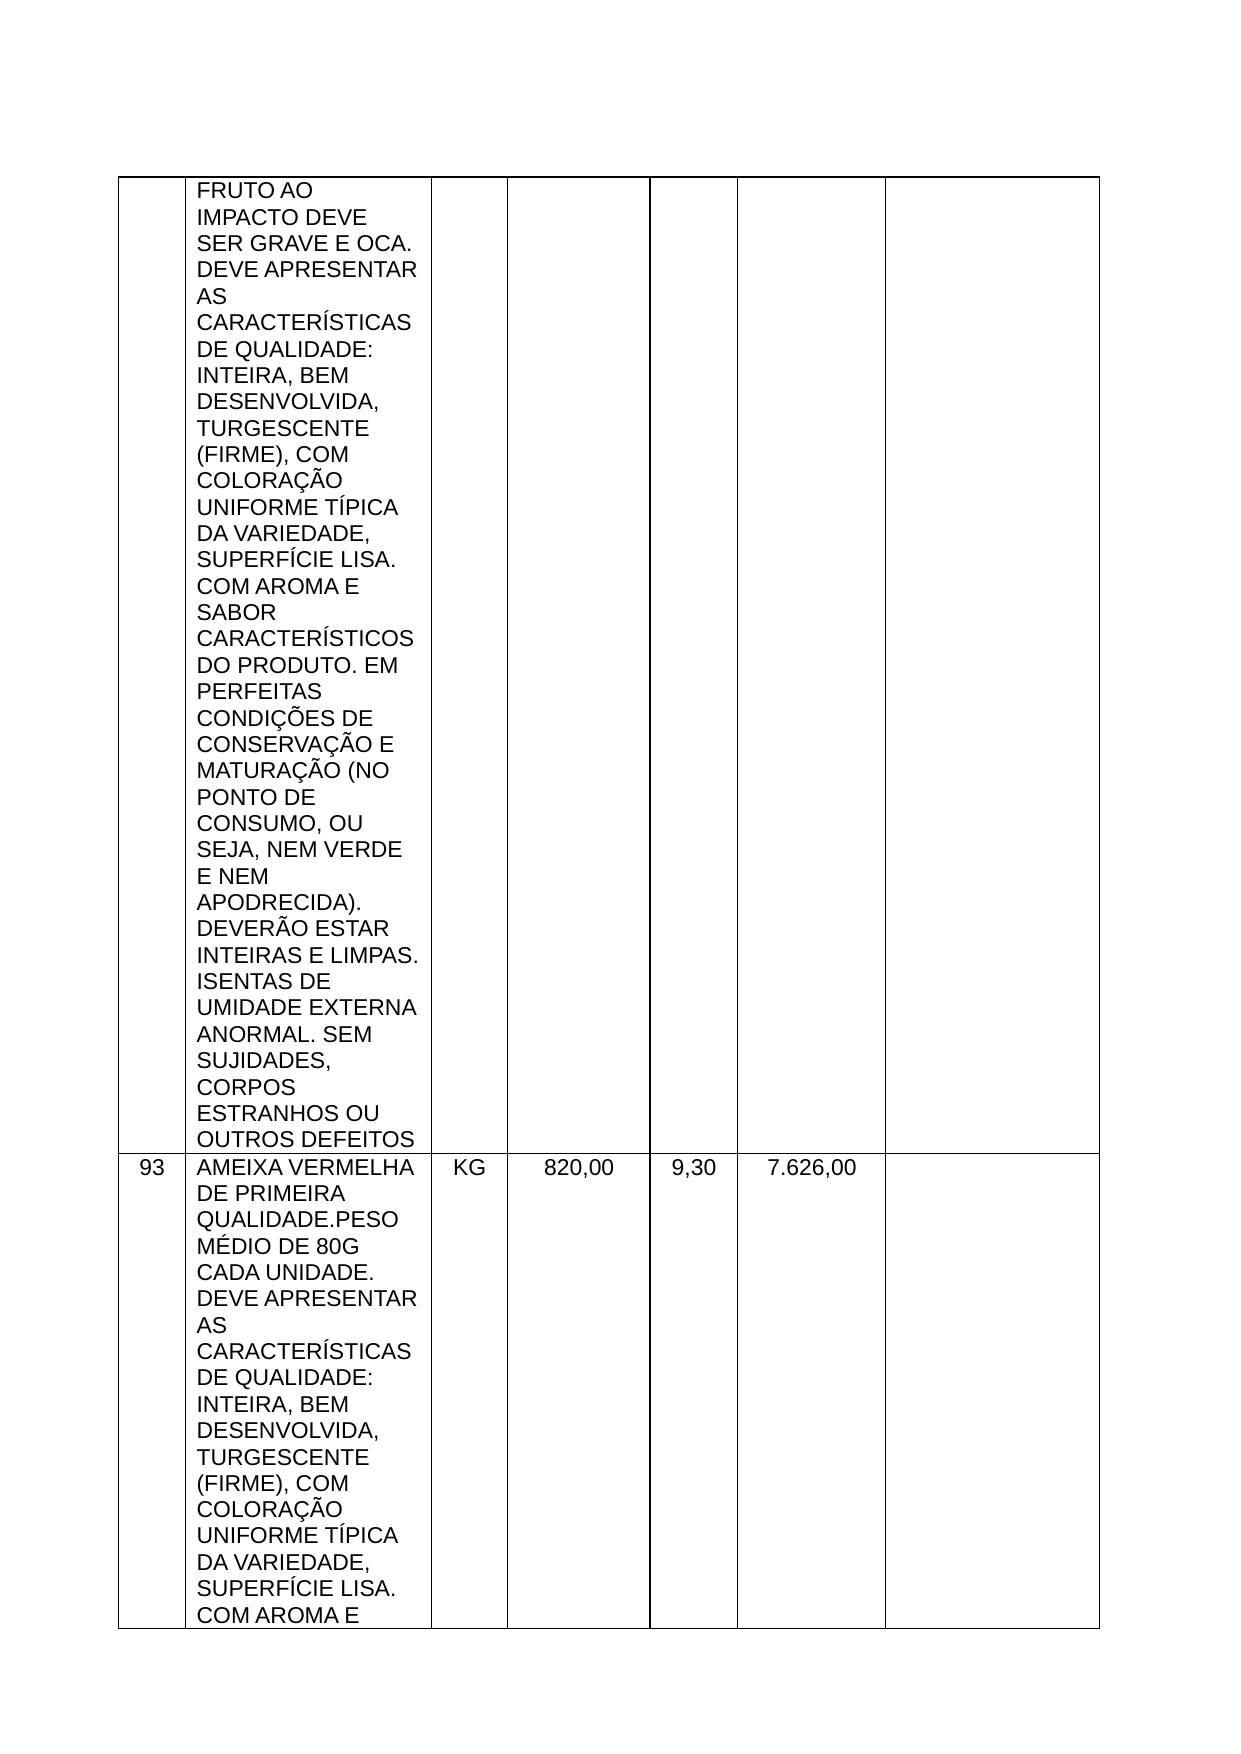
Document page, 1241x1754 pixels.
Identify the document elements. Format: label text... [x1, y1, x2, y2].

table_cell Kg [432, 1154, 507, 1628]
table_cell [651, 178, 737, 1152]
table_cell [508, 178, 649, 1152]
table_cell 7.626,00 [738, 1154, 885, 1628]
table_cell [886, 178, 1099, 1152]
table_cell [738, 178, 885, 1152]
table_cell 9,30 [651, 1154, 737, 1628]
table_cell [886, 1154, 1099, 1628]
table_cell fruto ao impacto deve ser grave e oca. Deve apresentar as características de qualidade: inteira, bem desenvolvida, turgescente (firme), com coloração uniforme típica da variedade, superfície lisa. Com aroma e sabor característicos do produto. Em perfeitas condições de conservação e maturação (no ponto de consumo, ou seja, nem verde e nem apodrecida). Deverão estar inteiras e limpas. Isentas de umidade externa anormal. Sem sujidades, corpos estranhos ou outros defeitos [186, 178, 431, 1152]
table_cell [432, 178, 507, 1152]
table_cell 820,00 [508, 1154, 649, 1628]
table_cell [119, 178, 185, 1152]
table_cell 93 [119, 1154, 185, 1628]
table_cell AMEIXA VERMELHA DE PRIMEIRA QUALIDADE.Peso médio de 80g cada unidade. Deve apresentar as características de qualidade: inteira, bem desenvolvida, turgescente (firme), com coloração uniforme típica da variedade, superfície lisa. Com aroma e [186, 1154, 431, 1628]
